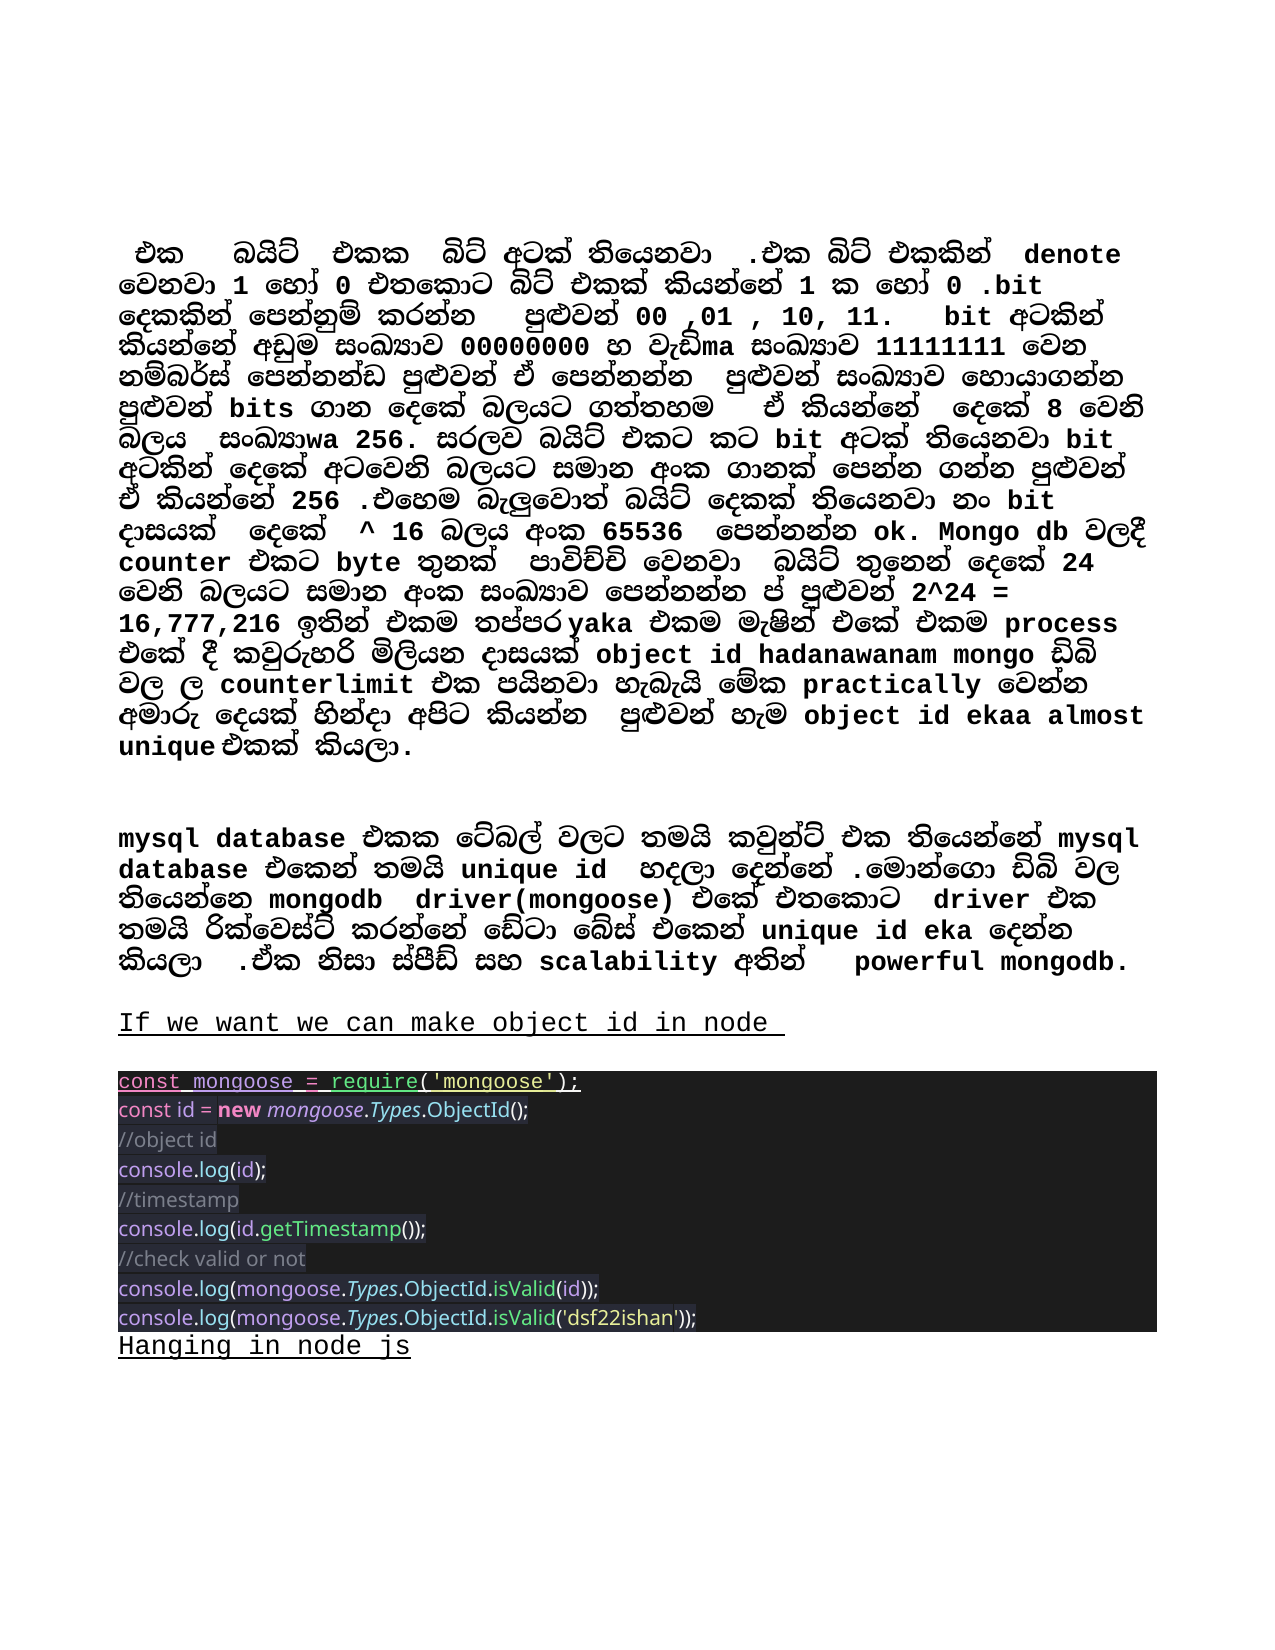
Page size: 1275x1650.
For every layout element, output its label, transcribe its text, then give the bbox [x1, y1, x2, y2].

text If we want we can make object id in node [118, 1009, 1157, 1040]
text //check valid or not [118, 1243, 1157, 1272]
text //object id [118, 1124, 1157, 1154]
text //timestamp [118, 1183, 1157, 1213]
text console.log(id); [118, 1154, 1157, 1183]
text const mongoose = require('mongoose'); [118, 1071, 1157, 1094]
text console.log(mongoose.Types.ObjectId.isValid('dsf22ishan')); [118, 1302, 1157, 1332]
text mysql database එකක ටේබල් වලට තමයි කවුන්ට් එක තියෙන්නේ mysql database එකෙන් තමයි unique id හදලා දෙන්නේ .මොන්ගො ඩිබි වල තියෙන්නෙ mongodb driver(mongoose) එකේ එතකොට driver එක තමයි රික්වෙස්ට් කරන්නේ ඩේටා බේස් එකෙන් unique id eka දෙන්න කියලා .ඒක නිසා ස්පීඩ් සහ scalability අතින් powerful mongodb. [118, 825, 1157, 978]
text එක බයිට් එකක බිට් අටක් තියෙනවා .එක බිට් එකකින් denote වෙනවා 1 හෝ 0 එතකොට බිට් එකක් කියන්නේ 1 ක හෝ 0 .bit දෙකකින් පෙන්නුම් කරන්න පුළුවන් 00 ,01 , 10, 11. bit අටකින් කියන්නේ අඩුම සංඛ්‍යාව 00000000 හ වැඩිma සංඛ්‍යාව 11111111 වෙන නම්බර්ස් පෙන්නන්ඩ පුළුවන් ඒ පෙන්නන්න පුළුවන් සංඛ්‍යාව හොයාගන්න පුළුවන් bits ගාන දෙකේ බලයට ගත්තහම ඒ කියන්නේ දෙකේ 8 වෙනි බලය සංඛ්‍යාwa 256. සරලව බයිට් එකට කට bit අටක් තියෙනවා bit අටකින් දෙකේ අටවෙනි බලයට සමාන අංක ගානක් පෙන්න ගන්න පුළුවන් ඒ කියන්නේ 256 .එහෙම බැලුවොත් බයිට් දෙකක් තියෙනවා නං bit දාසයක් දෙකේ ^ 16 බලය අංක 65536 පෙන්නන්න ok. Mongo db වලදී counter එකට byte තුනක් පාවිච්චි වෙනවා බයිට් තුනෙන් දෙකේ 24 වෙනි බලයට සමාන අංක සංඛ්‍යාව පෙන්නන්න ප් පුළුවන් 2^24 = 16,777,216 ඉතින් එකම තප්පරyaka එකම මැෂින් එකේ එකම process එකේ දී කවුරුහරි මිලියන දාසයක් object id hadanawanam mongo ඩිබි වල ල counterlimit එක පයිනවා හැබැයි මේක practically වෙන්න අමාරු දෙයක් හින්දා අපිට කියන්න පුළුවන් හැම object id ekaa almost uniqueඑකක් කියලා. [118, 241, 1157, 763]
text console.log(mongoose.Types.ObjectId.isValid(id)); [118, 1272, 1157, 1302]
text console.log(id.getTimestamp()); [118, 1213, 1157, 1243]
text Hanging in node js [118, 1332, 1157, 1363]
text const id = new mongoose.Types.ObjectId(); [118, 1094, 1157, 1124]
